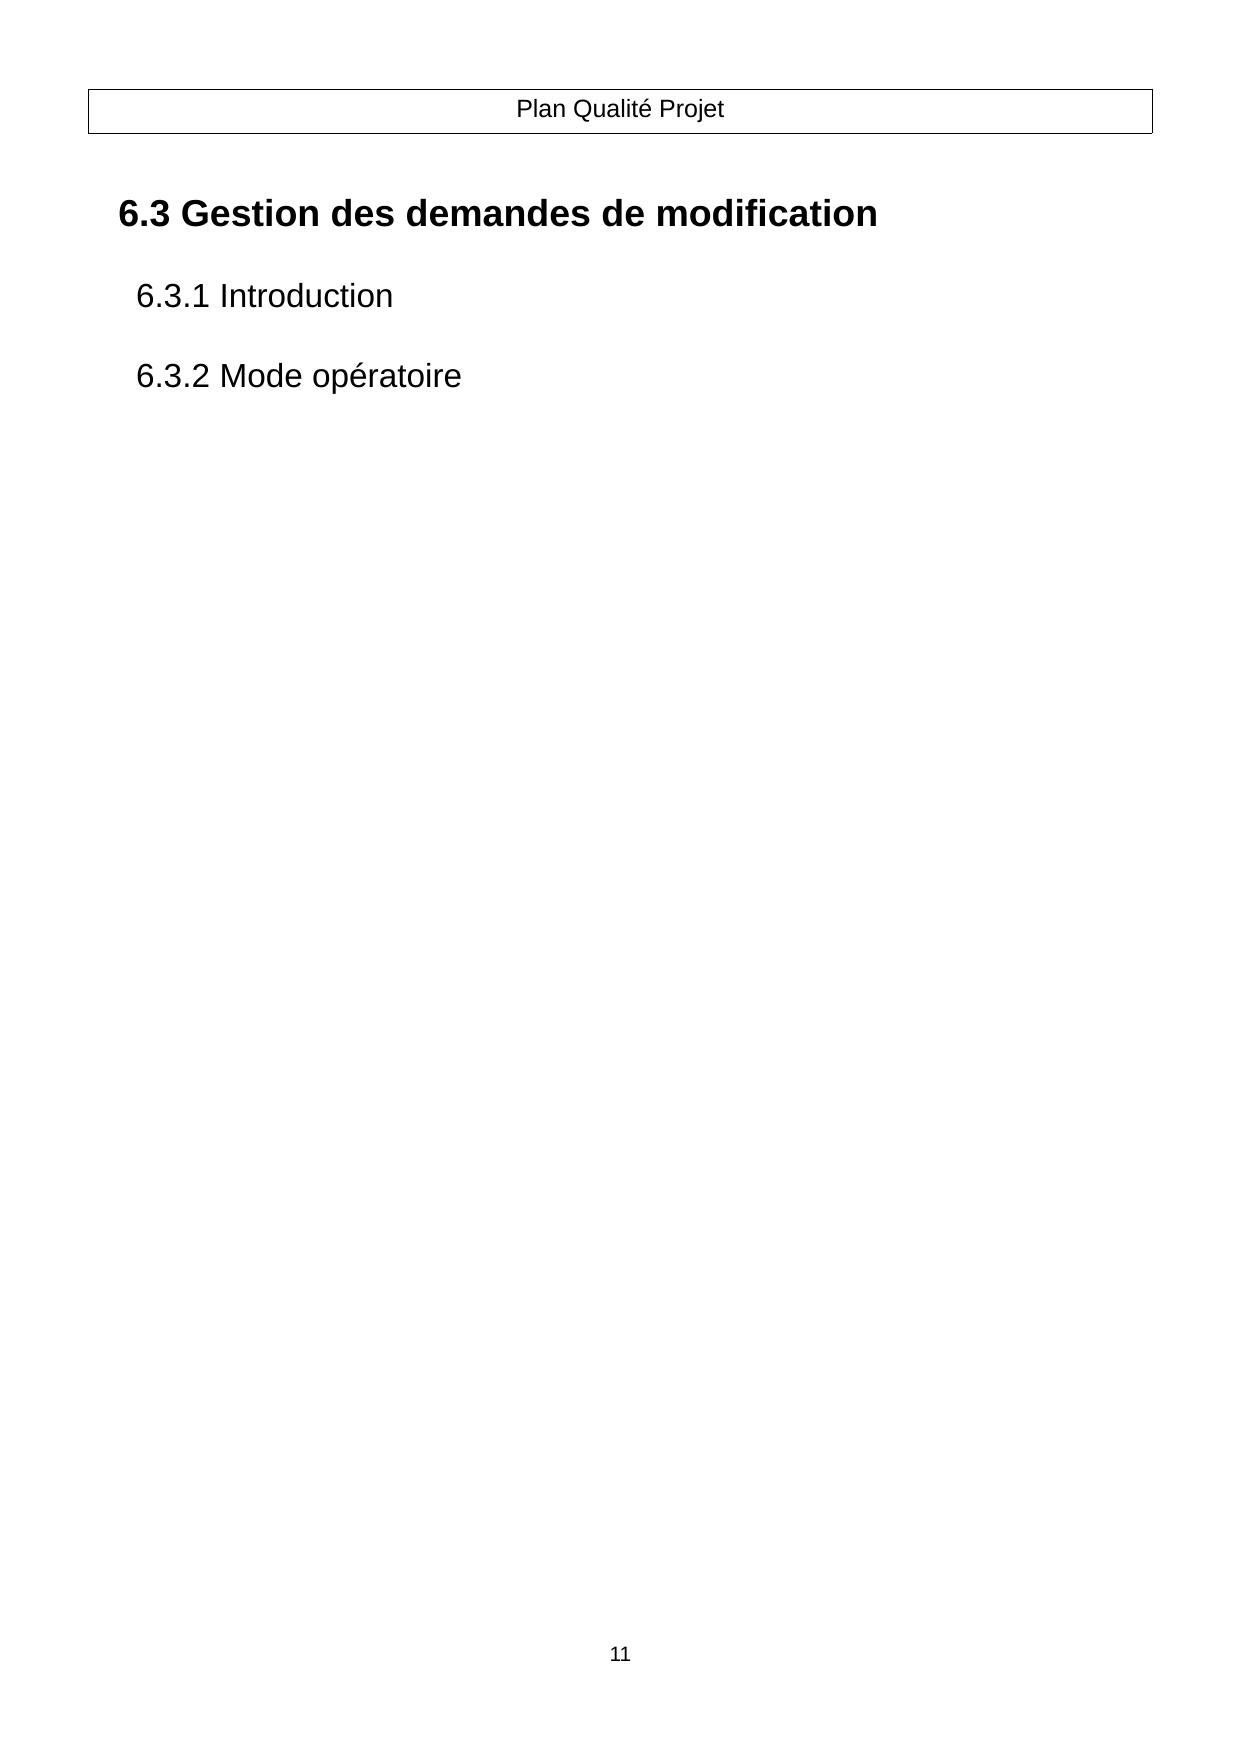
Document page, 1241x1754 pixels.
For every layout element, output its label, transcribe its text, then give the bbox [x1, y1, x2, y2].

subtitle Gestion des demandes de modification [88, 191, 1152, 234]
subtitle Introduction [88, 276, 1152, 315]
subtitle Mode opératoire [88, 356, 1152, 394]
